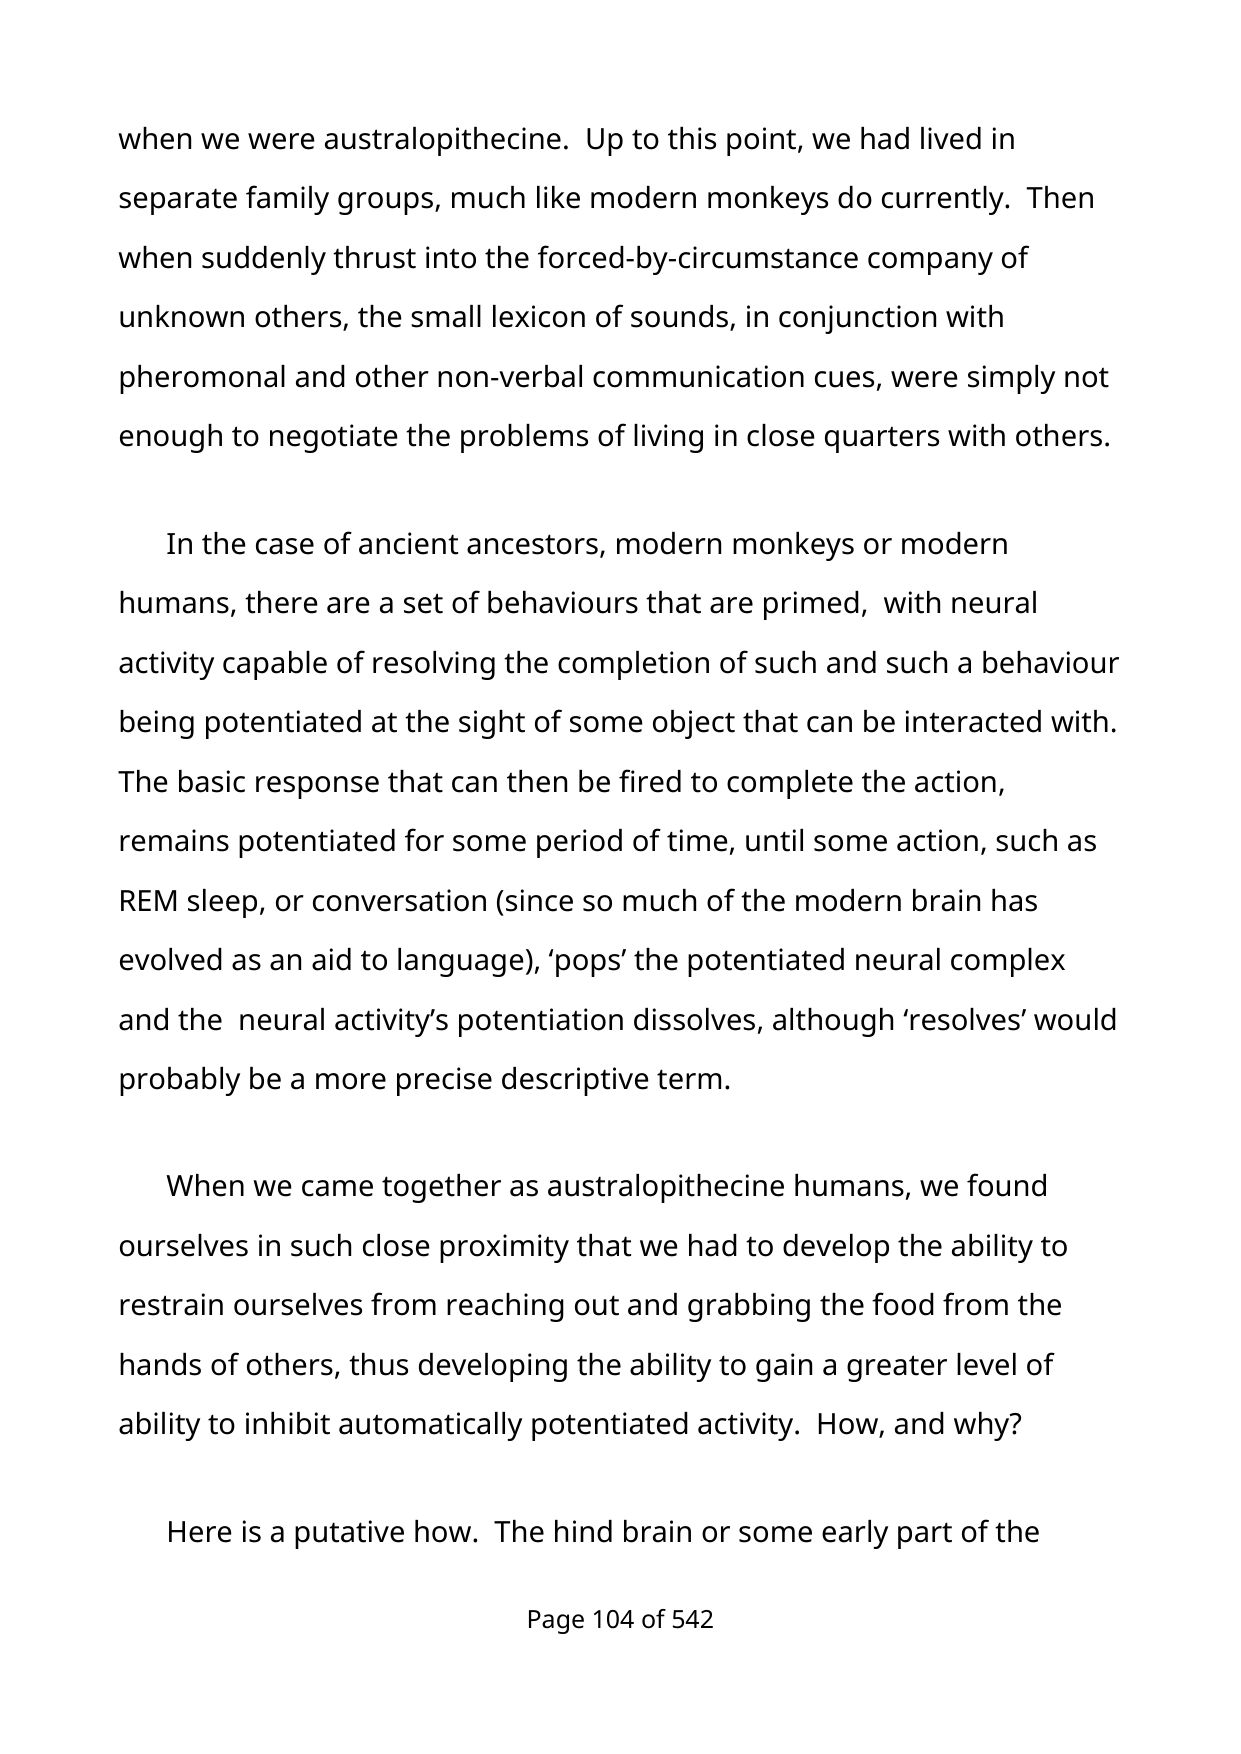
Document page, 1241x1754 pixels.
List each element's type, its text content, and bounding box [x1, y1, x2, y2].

text In the case of ancient ancestors, modern monkeys or modern humans, there are a set of behaviours that are primed, with neural activity capable of resolving the completion of such and such a behaviour being potentiated at the sight of some object that can be interacted with. The basic response that can then be fired to complete the action, remains potentiated for some period of time, until some action, such as REM sleep, or conversation (since so much of the modern brain has evolved as an aid to language), ‘pops’ the potentiated neural complex and the neural activity’s potentiation dissolves, although ‘resolves’ would probably be a more precise descriptive term. [118, 523, 1122, 1098]
text When we came together as australopithecine humans, we found ourselves in such close proximity that we had to develop the ability to restrain ourselves from reaching out and grabbing the food from the hands of others, thus developing the ability to gain a greater level of ability to inhibit automatically potentiated activity. How, and why? [118, 1166, 1122, 1443]
text when we were australopithecine. Up to this point, we had lived in separate family groups, much like modern monkeys do currently. Then when suddenly thrust into the forced-by-circumstance company of unknown others, the small lexicon of sounds, in conjunction with pheromonal and other non-verbal communication cues, were simply not enough to negotiate the problems of living in close quarters with others. [118, 118, 1122, 455]
text Here is a putative how. The hind brain or some early part of the [118, 1511, 1122, 1551]
